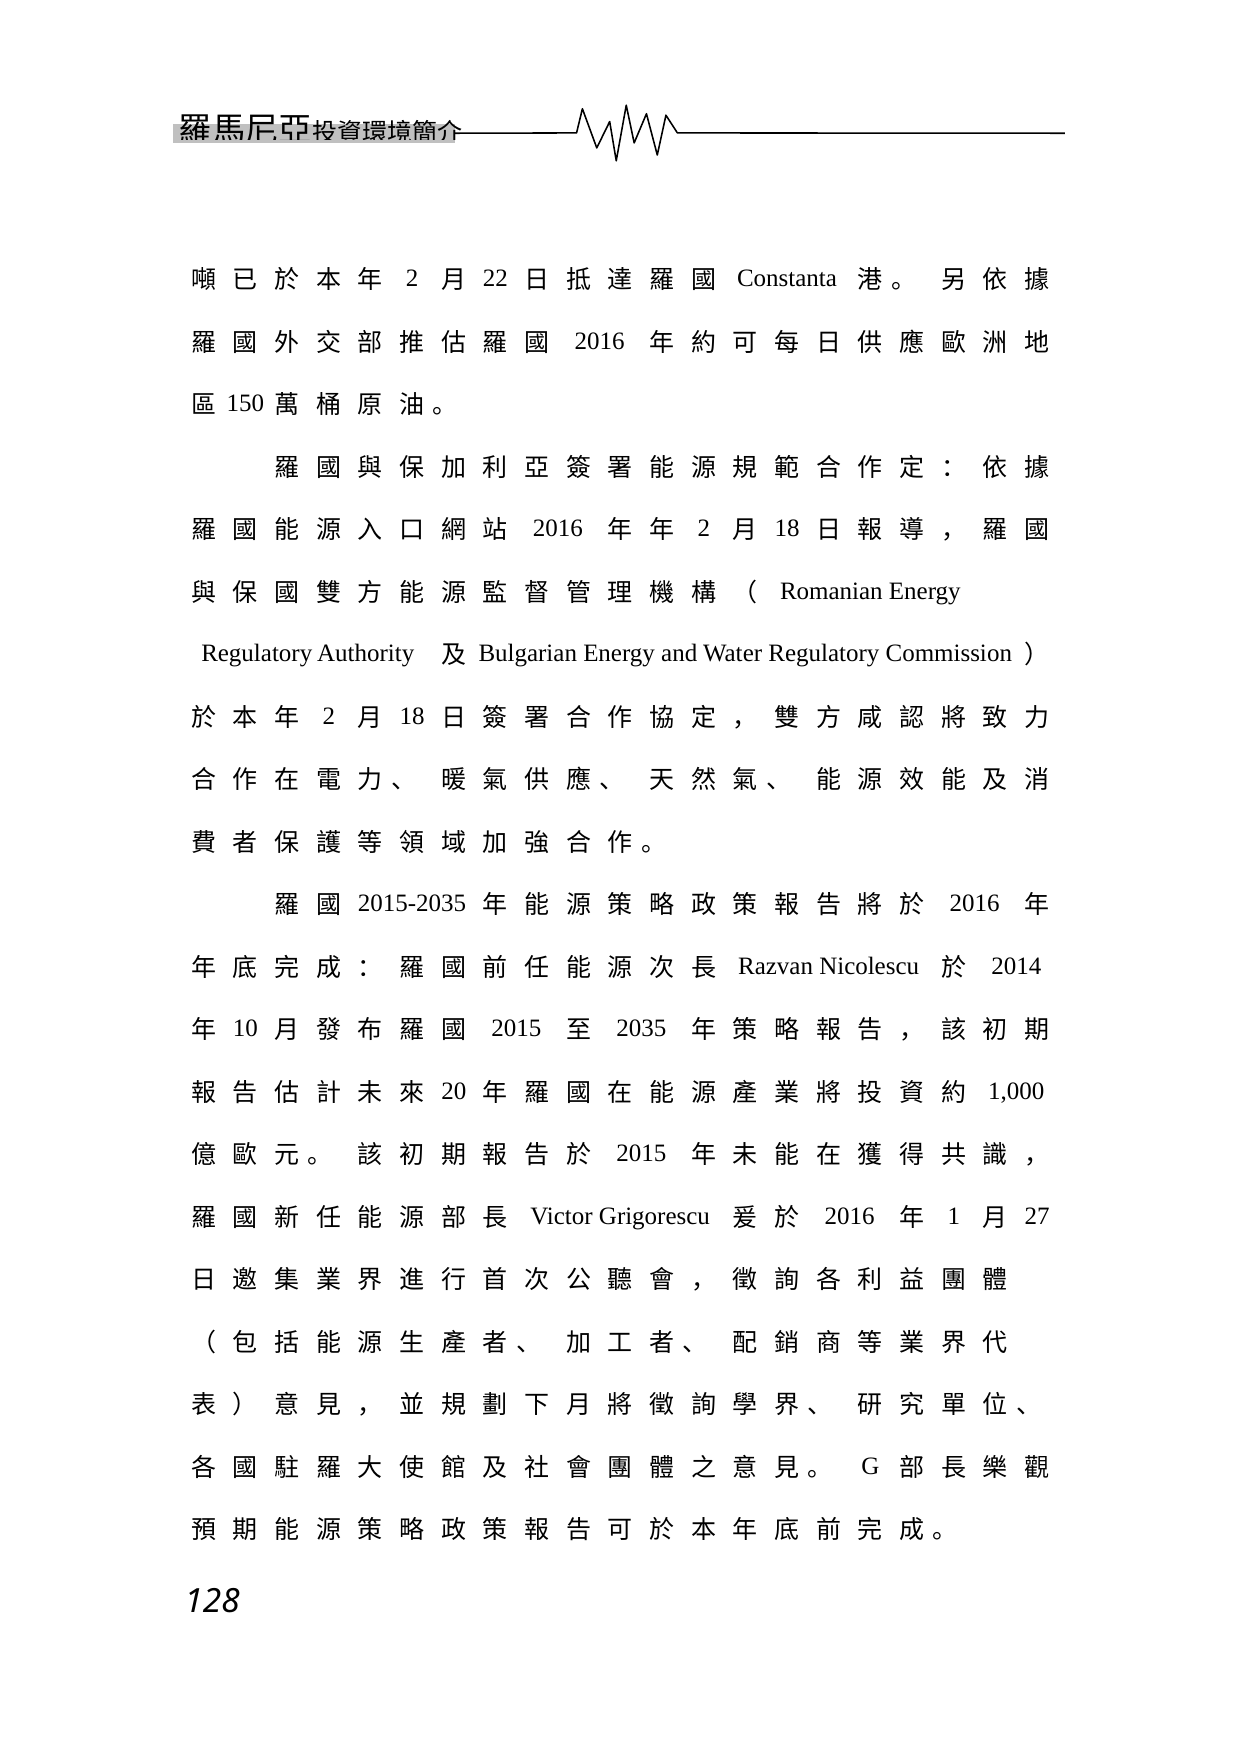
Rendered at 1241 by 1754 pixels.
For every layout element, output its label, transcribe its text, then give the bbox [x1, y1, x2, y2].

text 噸已於本年2月22日抵達羅國Constanta港。另依據羅國外交部推估羅國2016年約可每日供應歐洲地區150萬桶原油。 [183, 236, 1058, 424]
text 羅國與保加利亞簽署能源規範合作定：依據羅國能源入口網站2016年年2月18日報導，羅國與保國雙方能源監督管理機構（Romanian Energy Regulatory Authority及Bulgarian Energy and Water Regulatory Commission）於本年2月18日簽署合作協定，雙方咸認將致力合作在電力、暖氣供應、天然氣、能源效能及消費者保護等領域加強合作。 [183, 424, 1058, 861]
text 羅國2015-2035年能源策略政策報告將於2016年年底完成：羅國前任能源次長Razvan Nicolescu於2014年10月發布羅國2015至2035年策略報告，該初期報告估計未來20年羅國在能源產業將投資約1,000億歐元。該初期報告於2015年未能在獲得共識，羅國新任能源部長Victor Grigorescu爰於2016年1月27日邀集業界進行首次公聽會，徵詢各利益團體（包括能源生產者、加工者、配銷商等業界代表）意見，並規劃下月將徵詢學界、研究單位、各國駐羅大使館及社會團體之意見。G部長樂觀預期能源策略政策報告可於本年底前完成。 [183, 861, 1058, 1549]
